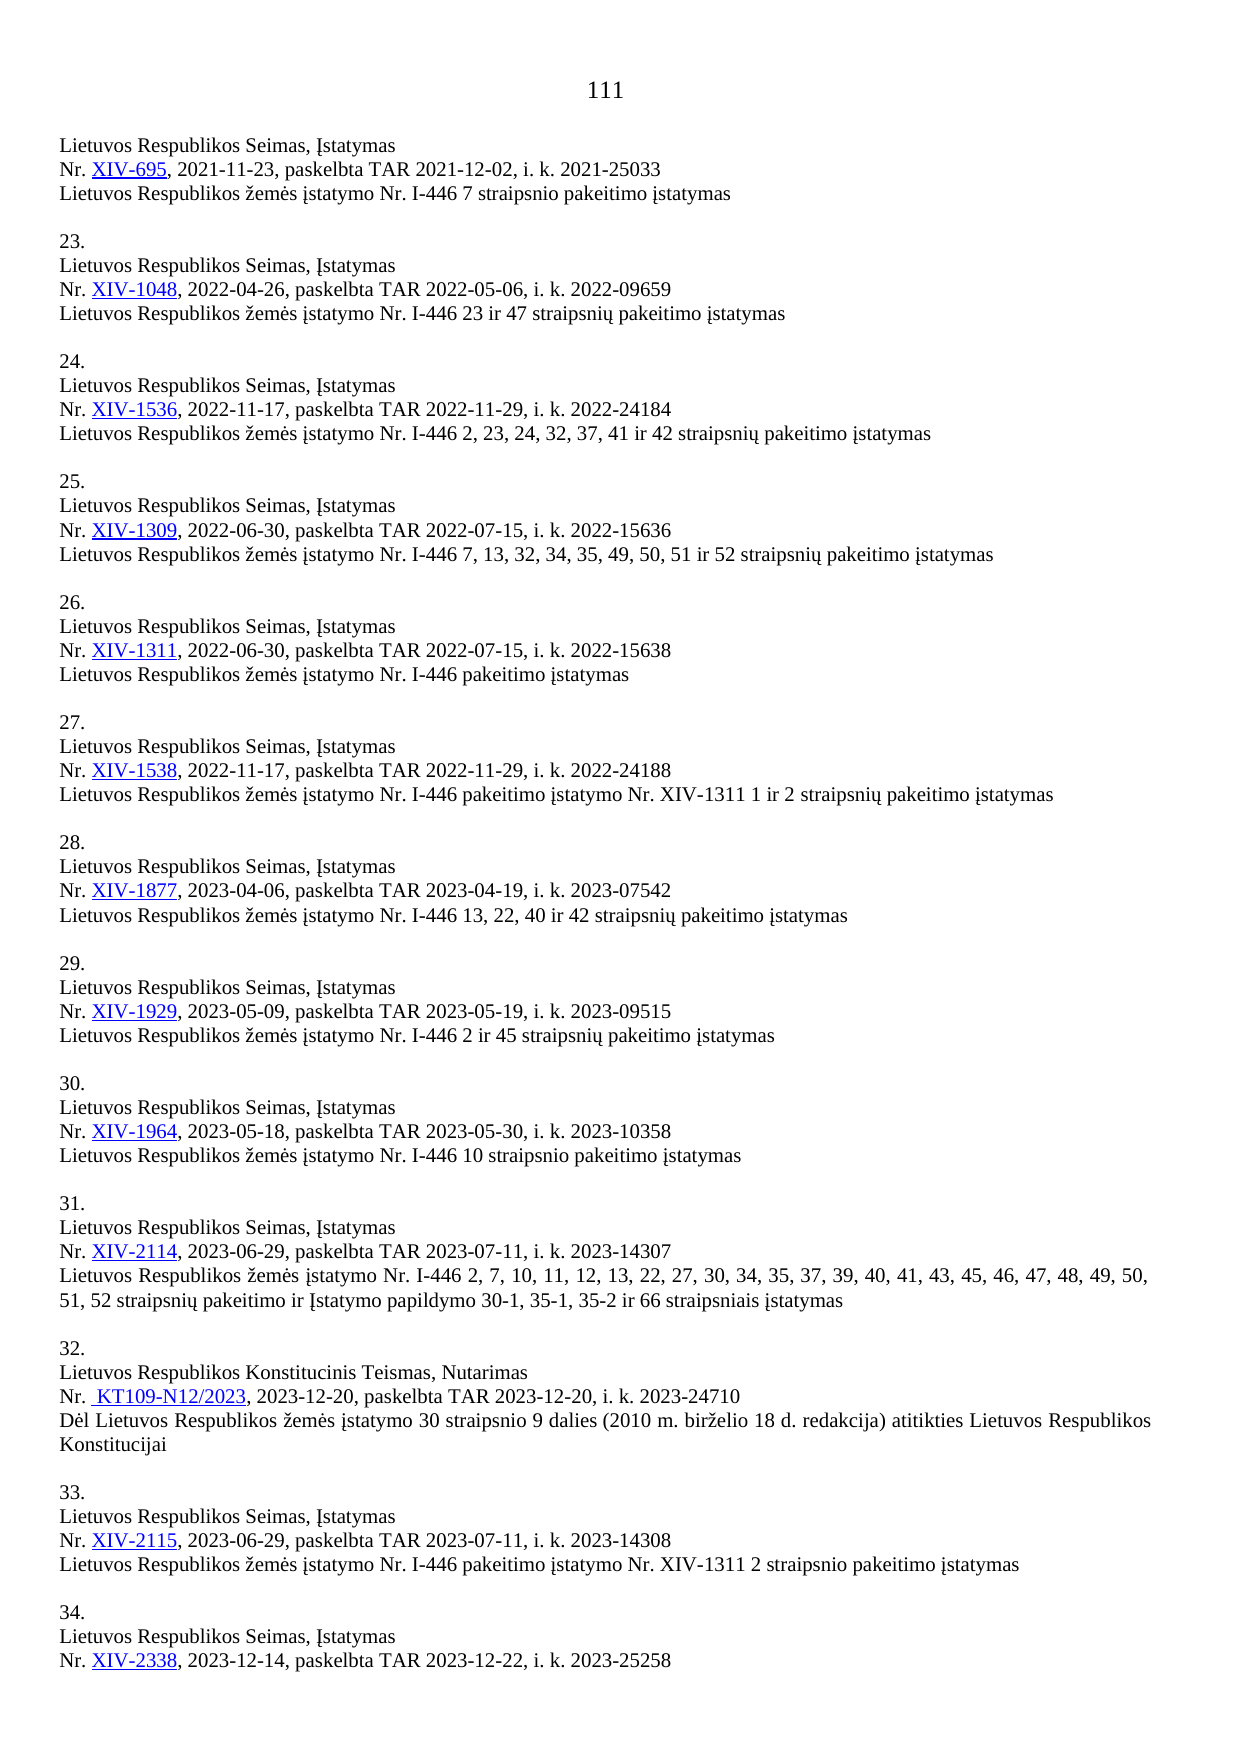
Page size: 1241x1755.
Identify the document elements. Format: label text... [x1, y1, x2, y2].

text Nr. XIV-1048, 2022-04-26, paskelbta TAR 2022-05-06, i. k. 2022-09659 [59, 277, 1152, 301]
text Lietuvos Respublikos žemės įstatymo Nr. I-446 10 straipsnio pakeitimo įstatymas [59, 1143, 1152, 1167]
text Lietuvos Respublikos žemės įstatymo Nr. I-446 7 straipsnio pakeitimo įstatymas [59, 181, 1152, 205]
text Nr. XIV-1964, 2023-05-18, paskelbta TAR 2023-05-30, i. k. 2023-10358 [59, 1119, 1152, 1143]
text Nr. XIV-2338, 2023-12-14, paskelbta TAR 2023-12-22, i. k. 2023-25258 [59, 1648, 1152, 1672]
text Nr. XIV-2114, 2023-06-29, paskelbta TAR 2023-07-11, i. k. 2023-14307 [59, 1239, 1152, 1263]
text Lietuvos Respublikos Seimas, Įstatymas [59, 614, 1152, 638]
text Lietuvos Respublikos žemės įstatymo Nr. I-446 pakeitimo įstatymo Nr. XIV-1311 2 straipsnio pakeitimo įstatymas [59, 1552, 1152, 1576]
text Lietuvos Respublikos Konstitucinis Teismas, Nutarimas [59, 1360, 1152, 1384]
text Lietuvos Respublikos žemės įstatymo Nr. I-446 pakeitimo įstatymas [59, 662, 1152, 686]
text Lietuvos Respublikos žemės įstatymo Nr. I-446 pakeitimo įstatymo Nr. XIV-1311 1 ir 2 straipsnių pakeitimo įstatymas [59, 782, 1152, 806]
text Lietuvos Respublikos žemės įstatymo Nr. I-446 13, 22, 40 ir 42 straipsnių pakeitimo įstatymas [59, 902, 1152, 927]
text Nr. XIV-1877, 2023-04-06, paskelbta TAR 2023-04-19, i. k. 2023-07542 [59, 878, 1152, 902]
text Lietuvos Respublikos Seimas, Įstatymas [59, 1215, 1152, 1239]
text Lietuvos Respublikos Seimas, Įstatymas [59, 854, 1152, 878]
text Lietuvos Respublikos Seimas, Įstatymas [59, 734, 1152, 758]
text 34. [59, 1600, 1152, 1624]
text Nr. XIV-1929, 2023-05-09, paskelbta TAR 2023-05-19, i. k. 2023-09515 [59, 999, 1152, 1023]
text Lietuvos Respublikos žemės įstatymo Nr. I-446 23 ir 47 straipsnių pakeitimo įstatymas [59, 301, 1152, 325]
text Nr. XIV-1536, 2022-11-17, paskelbta TAR 2022-11-29, i. k. 2022-24184 [59, 397, 1152, 421]
text 24. [59, 349, 1152, 373]
text Lietuvos Respublikos žemės įstatymo Nr. I-446 2 ir 45 straipsnių pakeitimo įstatymas [59, 1023, 1152, 1047]
text 28. [59, 830, 1152, 854]
text Lietuvos Respublikos žemės įstatymo Nr. I-446 2, 7, 10, 11, 12, 13, 22, 27, 30, 34, 35, 37, 39, 40, 41, 43, 45, 46, 47, 48, 49, 50, 51, 52 straipsnių pakeitimo ir Įstatymo papildymo 30-1, 35-1, 35-2 ir 66 straipsniais įstatymas [59, 1263, 1152, 1312]
text 25. [59, 469, 1152, 493]
text Lietuvos Respublikos Seimas, Įstatymas [59, 1624, 1152, 1648]
text Dėl Lietuvos Respublikos žemės įstatymo 30 straipsnio 9 dalies (2010 m. birželio 18 d. redakcija) atitikties Lietuvos Respublikos Konstitucijai [59, 1408, 1152, 1456]
text 31. [59, 1191, 1152, 1215]
text Lietuvos Respublikos žemės įstatymo Nr. I-446 7, 13, 32, 34, 35, 49, 50, 51 ir 52 straipsnių pakeitimo įstatymas [59, 542, 1152, 566]
text Nr. XIV-2115, 2023-06-29, paskelbta TAR 2023-07-11, i. k. 2023-14308 [59, 1528, 1152, 1552]
text Lietuvos Respublikos Seimas, Įstatymas [59, 1504, 1152, 1528]
text Lietuvos Respublikos Seimas, Įstatymas [59, 975, 1152, 999]
text Lietuvos Respublikos Seimas, Įstatymas [59, 132, 1152, 157]
text 27. [59, 710, 1152, 734]
text Nr. XIV-1538, 2022-11-17, paskelbta TAR 2022-11-29, i. k. 2022-24188 [59, 758, 1152, 782]
text 32. [59, 1336, 1152, 1360]
text 26. [59, 590, 1152, 614]
text Lietuvos Respublikos Seimas, Įstatymas [59, 373, 1152, 397]
text Nr. KT109-N12/2023, 2023-12-20, paskelbta TAR 2023-12-20, i. k. 2023-24710 [59, 1384, 1152, 1408]
text Nr. XIV-1309, 2022-06-30, paskelbta TAR 2022-07-15, i. k. 2022-15636 [59, 517, 1152, 542]
text 30. [59, 1071, 1152, 1095]
text Lietuvos Respublikos Seimas, Įstatymas [59, 493, 1152, 517]
text 29. [59, 951, 1152, 975]
text 23. [59, 229, 1152, 253]
text Nr. XIV-1311, 2022-06-30, paskelbta TAR 2022-07-15, i. k. 2022-15638 [59, 638, 1152, 662]
text Nr. XIV-695, 2021-11-23, paskelbta TAR 2021-12-02, i. k. 2021-25033 [59, 157, 1152, 181]
text Lietuvos Respublikos žemės įstatymo Nr. I-446 2, 23, 24, 32, 37, 41 ir 42 straipsnių pakeitimo įstatymas [59, 421, 1152, 445]
text Lietuvos Respublikos Seimas, Įstatymas [59, 253, 1152, 277]
text Lietuvos Respublikos Seimas, Įstatymas [59, 1095, 1152, 1119]
text 33. [59, 1480, 1152, 1504]
